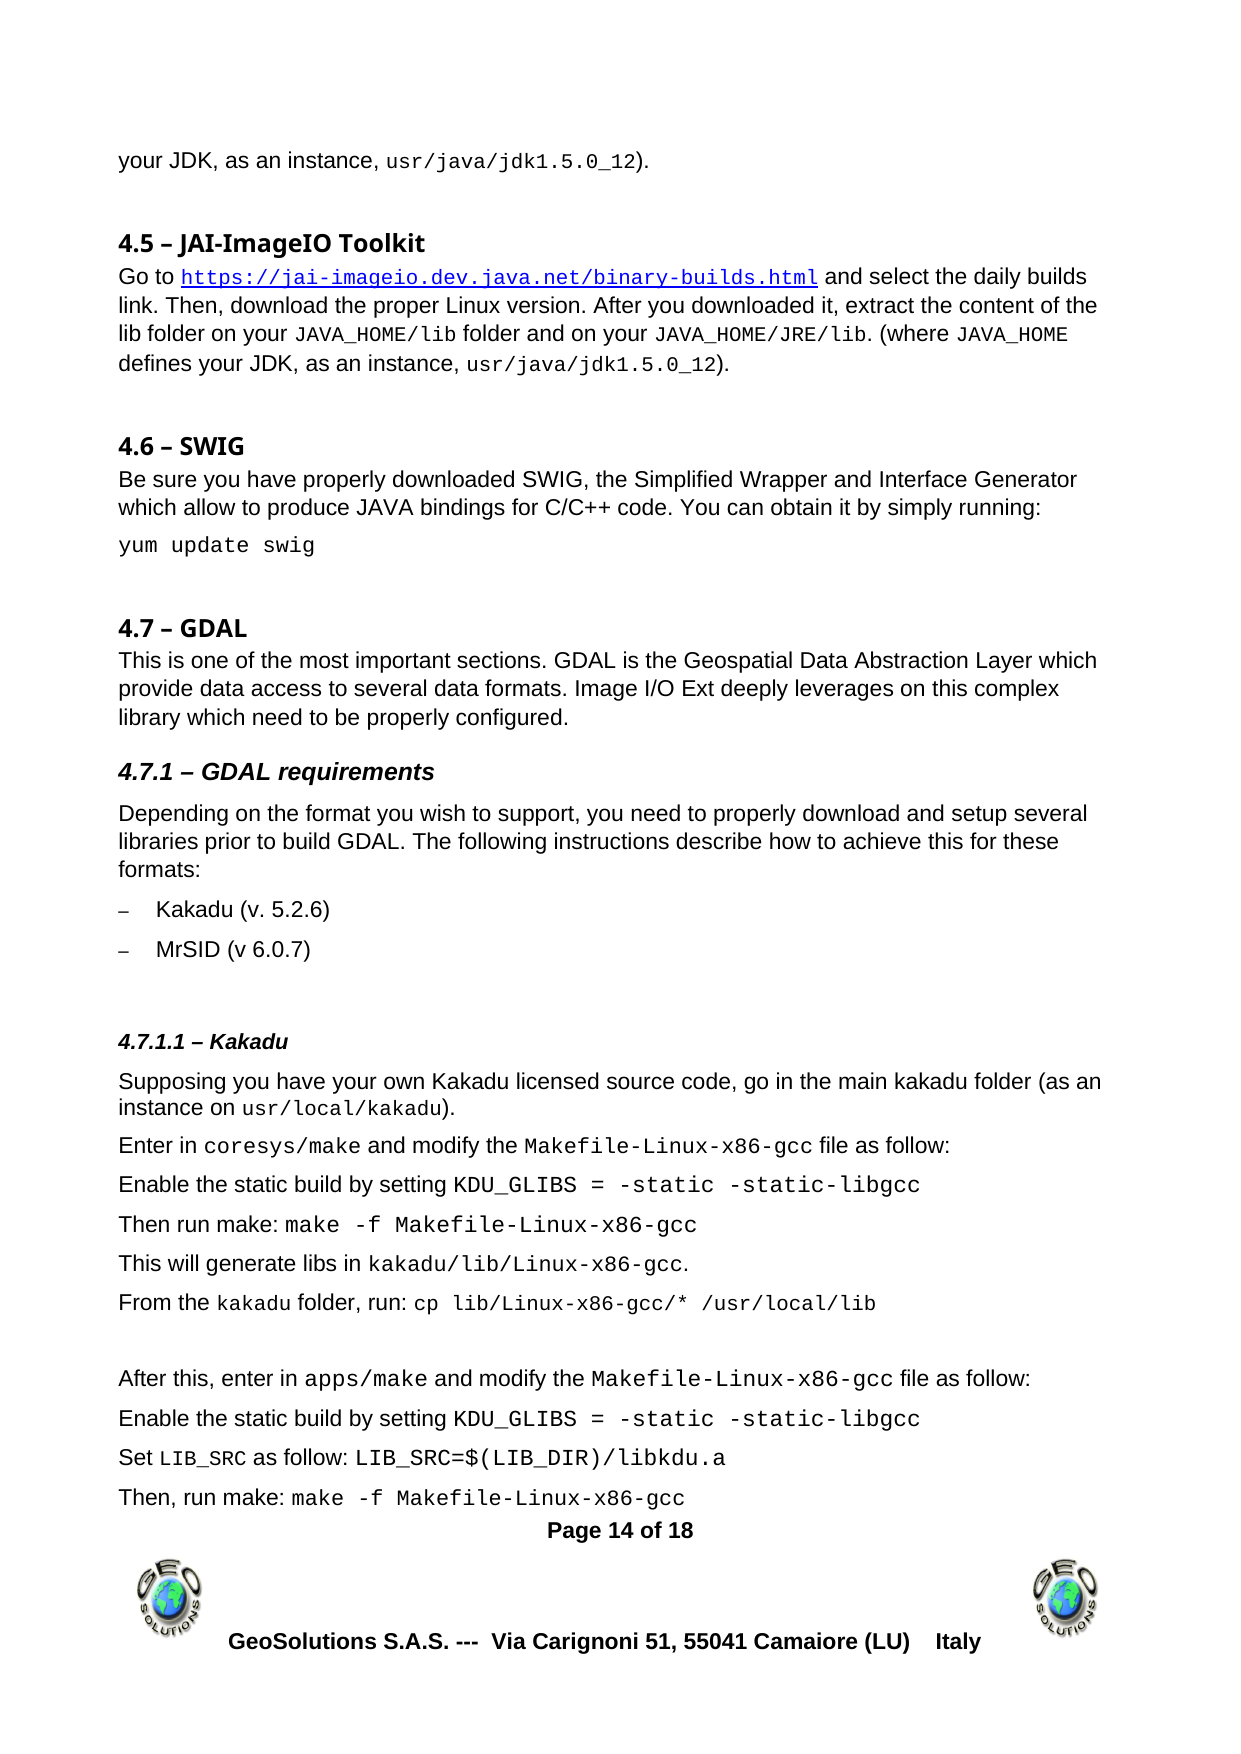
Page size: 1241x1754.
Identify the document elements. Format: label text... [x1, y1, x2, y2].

text yum update swig [118, 534, 1122, 587]
subtitle 4.7 – GDAL [118, 611, 1122, 645]
text This is one of the most important sections. GDAL is the Geospatial Data Abstraction Layer which provide data access to several data formats. Image I/O Ext deeply leverages on this complex library which need to be properly configured. [118, 648, 1122, 730]
list Kakadu (v. 5.2.6) [118, 896, 1122, 922]
text After this, enter in apps/make and modify the Makefile-Linux-x86-gcc file as follow: [118, 1366, 1122, 1394]
text Be sure you have properly downloaded SWIG, the Simplified Wrapper and Interface Generator which allow to produce JAVA bindings for C/C++ code. You can obtain it by simply running: [118, 466, 1122, 520]
text Depending on the format you wish to support, you need to properly download and setup several libraries prior to build GDAL. The following instructions describe how to achieve this for these formats: [118, 800, 1122, 882]
subtitle 4.7.1.1 – Kakadu [118, 1029, 1122, 1054]
text Then run make: make -f Makefile-Linux-x86-gcc [118, 1212, 1122, 1239]
text From the kakadu folder, run: cp lib/Linux-x86-gcc/* /usr/local/lib [118, 1290, 1122, 1317]
text Enable the static build by setting KDU_GLIBS = -static -static-libgcc [118, 1172, 1122, 1200]
text Set LIB_SRC as follow: LIB_SRC=$(LIB_DIR)/libkdu.a [118, 1445, 1122, 1472]
text your JDK, as an instance, usr/java/jdk1.5.0_12). [118, 148, 1122, 203]
text Supposing you have your own Kakadu licensed source code, go in the main kakadu folder (as an instance on usr/local/kakadu). [118, 1069, 1122, 1121]
subtitle 4.7.1 – GDAL requirements [118, 757, 1122, 785]
text Then, run make: make -f Makefile-Linux-x86-gcc [118, 1484, 1122, 1512]
subtitle 4.5 – JAI-ImageIO Toolkit [118, 226, 1122, 260]
picture [134, 1552, 205, 1641]
text Enable the static build by setting KDU_GLIBS = -static -static-libgcc [118, 1406, 1122, 1433]
text This will generate libs in kakadu/lib/Linux-x86-gcc. [118, 1251, 1122, 1278]
text Enter in coresys/make and modify the Makefile-Linux-x86-gcc file as follow: [118, 1133, 1122, 1160]
list MrSID (v 6.0.7) [118, 936, 1122, 962]
picture [1030, 1552, 1101, 1641]
text Go to https://jai-imageio.dev.java.net/binary-builds.html and select the daily builds link. Then, download the proper Linux version. After you downloaded it, extract the content of the lib folder on your JAVA_HOME/lib folder and on your JAVA_HOME/JRE/lib. (where JAVA_HOME defines your JDK, as an instance, usr/java/jdk1.5.0_12). [118, 263, 1122, 406]
subtitle 4.6 – SWIG [118, 429, 1122, 463]
